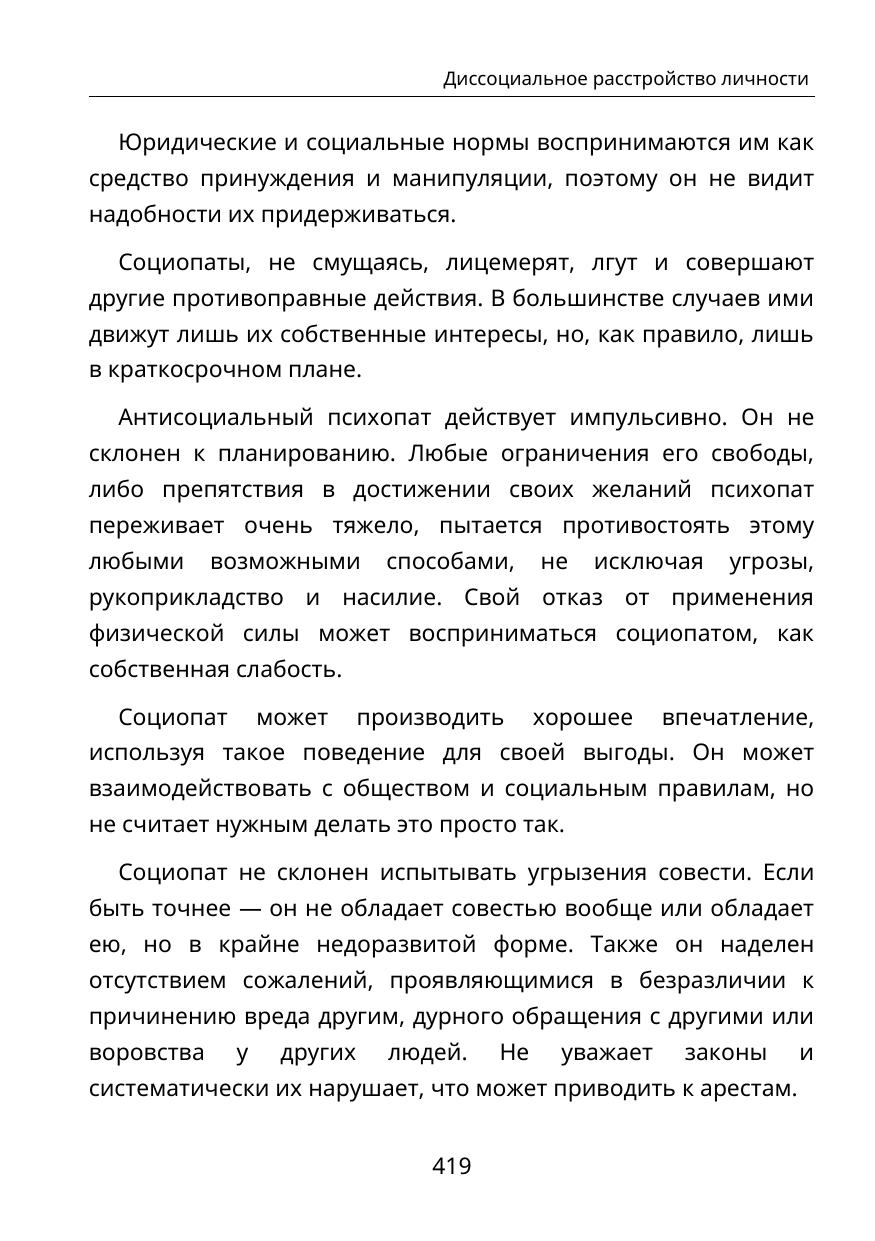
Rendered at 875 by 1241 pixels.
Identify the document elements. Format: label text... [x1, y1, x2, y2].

text Социопат может производить хорошее впечатление, используя такое поведение для своей выгоды. Он может взаимодействовать с обществом и социальным правилам, но не считает нужным делать это просто так. [88, 700, 815, 839]
text Социопат не склонен испытывать угрызения совести. Если быть точнее — он не обладает совестью вообще или обладает ею, но в крайне недоразвитой форме. Также он наделен отсутствием сожалений, проявляющимися в безразличии к причинению вреда другим, дурного обращения с другими или воровства у других людей. Не уважает законы и систематически их нарушает, что может приводить к арестам. [88, 856, 815, 1103]
text Юридические и социальные нормы воспринимаются им как средство принуждения и манипуляции, поэтому он не видит надобности их придерживаться. [88, 126, 815, 229]
text Социопаты, не смущаясь, лицемерят, лгут и совершают другие противоправные действия. В большинстве случаев ими движут лишь их собственные интересы, но, как правило, лишь в краткосрочном плане. [88, 246, 815, 385]
text Антисоциальный психопат действует импульсивно. Он не склонен к планированию. Любые ограничения его свободы, либо препятствия в достижении своих желаний психопат переживает очень тяжело, пытается противостоять этому любыми возможными способами, не исключая угрозы, рукоприкладство и насилие. Свой отказ от применения физической силы может восприниматься социопатом, как собственная слабость. [88, 401, 815, 684]
